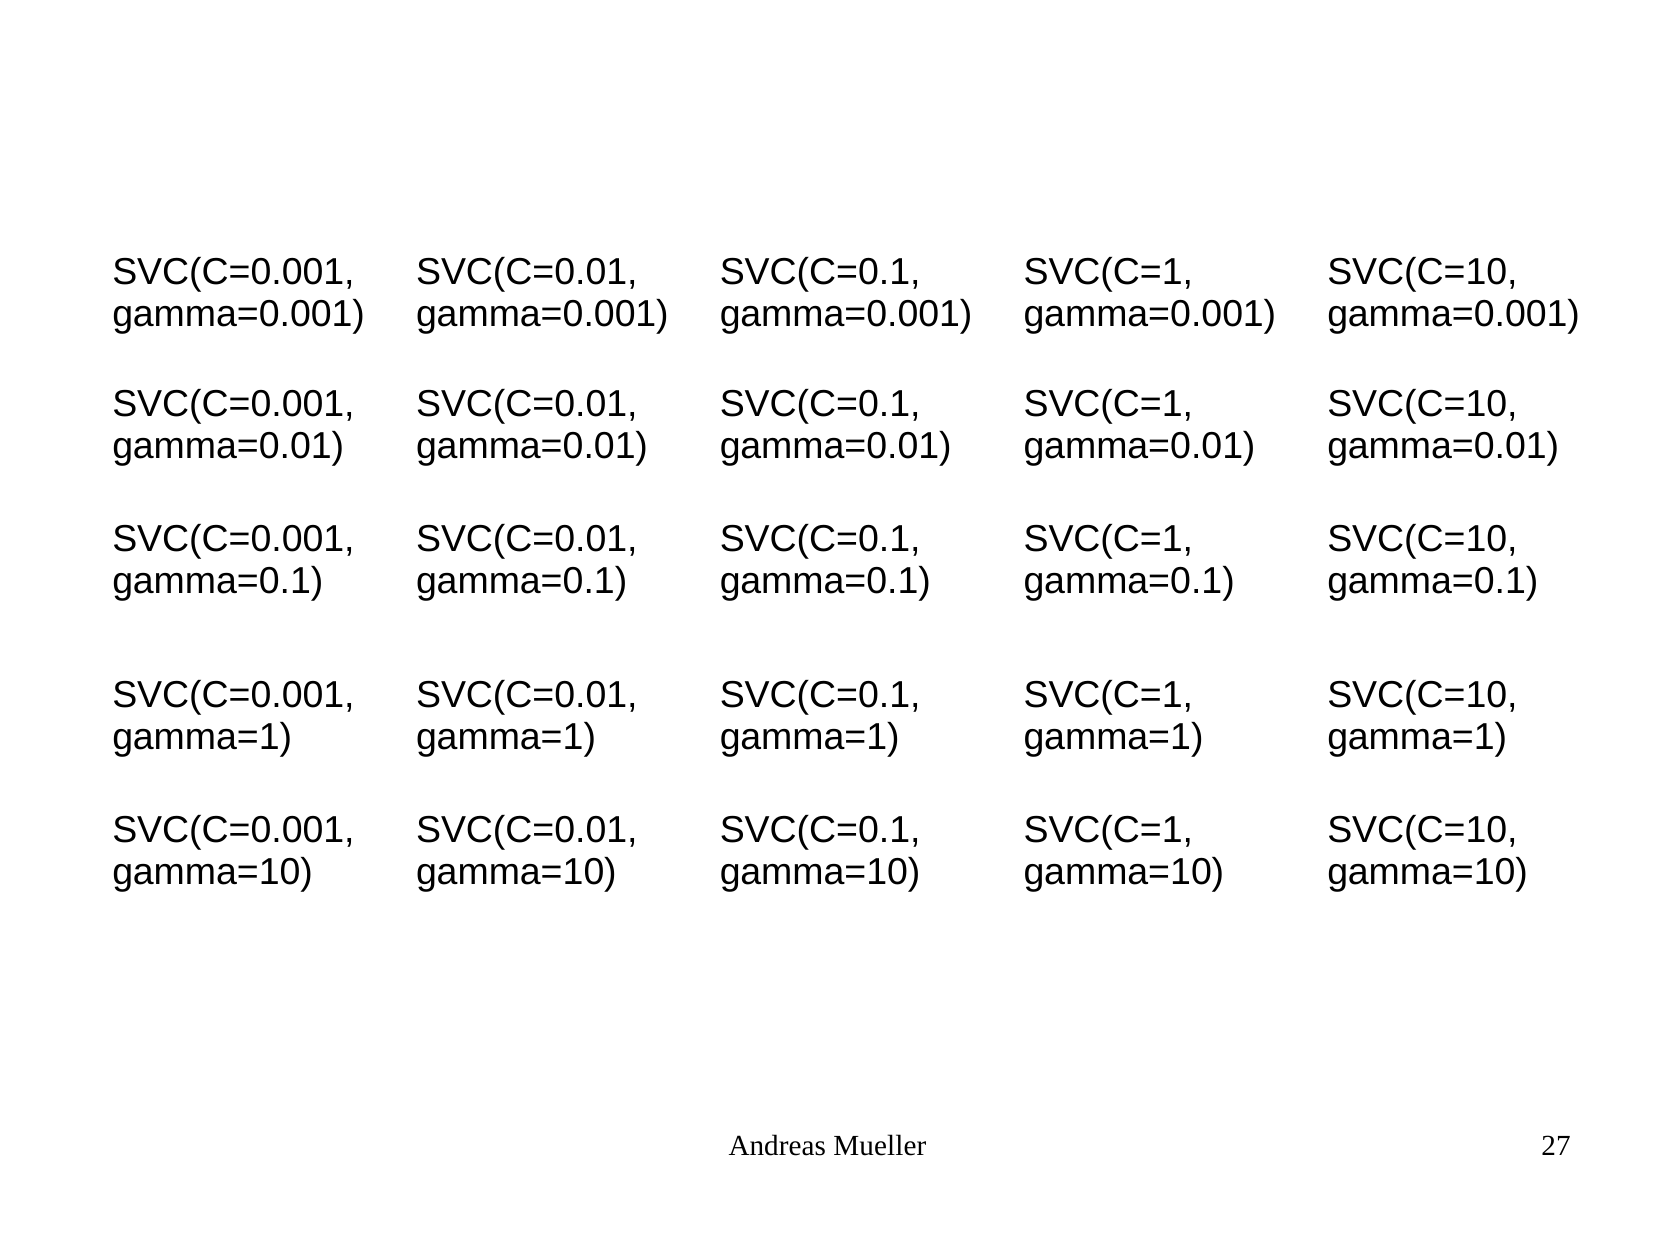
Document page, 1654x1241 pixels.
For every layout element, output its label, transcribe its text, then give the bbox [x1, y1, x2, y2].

text_box SVC(C=10, gamma=10) [1312, 801, 1613, 901]
text_box SVC(C=0.001, gamma=1) [97, 666, 398, 766]
text_box SVC(C=0.001, gamma=0.1) [97, 510, 398, 609]
text_box SVC(C=10, gamma=1) [1312, 666, 1613, 766]
text_box SVC(C=0.1, gamma=10) [705, 801, 1006, 901]
text_box SVC(C=0.01, gamma=1) [401, 666, 702, 766]
text_box SVC(C=0.01, gamma=0.001) [401, 243, 702, 342]
text_box SVC(C=1, gamma=0.01) [1008, 375, 1309, 474]
text_box SVC(C=0.001, gamma=10) [97, 801, 398, 901]
text_box SVC(C=1, gamma=10) [1008, 801, 1309, 901]
text_box SVC(C=0.1, gamma=0.01) [705, 375, 1006, 474]
text_box SVC(C=0.1, gamma=1) [705, 666, 1006, 766]
text_box SVC(C=1, gamma=1) [1008, 666, 1309, 766]
text_box SVC(C=0.1, gamma=0.001) [705, 243, 1006, 342]
text_box SVC(C=0.001, gamma=0.001) [97, 243, 398, 342]
text_box SVC(C=0.01, gamma=10) [401, 801, 702, 901]
text_box SVC(C=0.1, gamma=0.1) [705, 510, 1006, 609]
text_box SVC(C=1, gamma=0.1) [1008, 510, 1309, 609]
text_box SVC(C=10, gamma=0.001) [1312, 243, 1613, 342]
text_box SVC(C=0.001, gamma=0.01) [97, 375, 398, 474]
text_box SVC(C=0.01, gamma=0.1) [401, 510, 702, 609]
text_box SVC(C=10, gamma=0.01) [1312, 375, 1613, 474]
text_box SVC(C=10, gamma=0.1) [1312, 510, 1613, 609]
text_box SVC(C=1, gamma=0.001) [1008, 243, 1309, 342]
text_box SVC(C=0.01, gamma=0.01) [401, 375, 702, 474]
